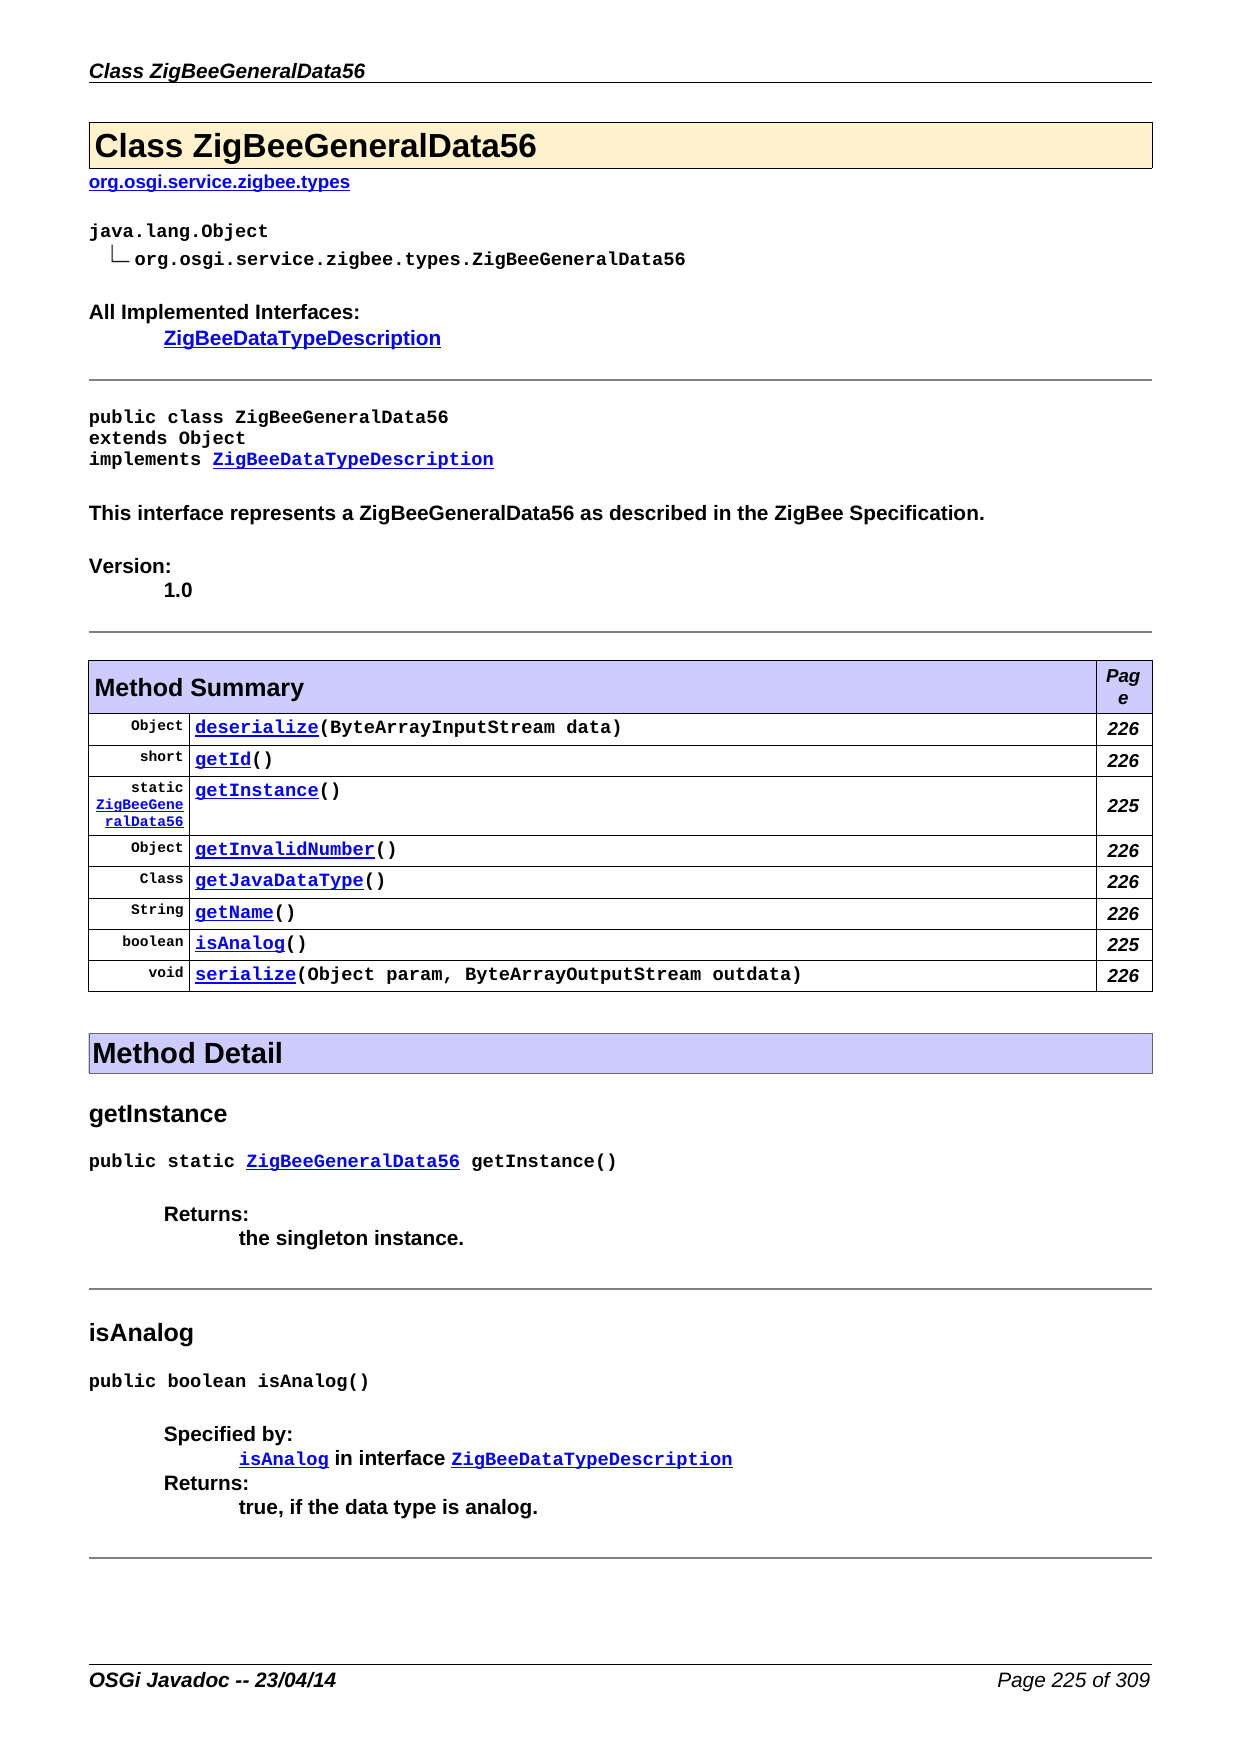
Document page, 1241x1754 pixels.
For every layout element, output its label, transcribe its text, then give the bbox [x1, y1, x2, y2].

table_cell String [89, 899, 189, 929]
table_cell getInstance() [190, 777, 1096, 835]
text public class ZigBeeGeneralData56 [88, 408, 1152, 429]
table_cell 226 [1097, 867, 1152, 898]
text This interface represents a ZigBeeGeneralData56 as described in the ZigBee Specification. [88, 501, 1152, 524]
text public boolean isAnalog() [88, 1371, 1152, 1393]
text org.osgi.service.zigbee.types.ZigBeeGeneralData56 [88, 243, 1152, 271]
table_cell 226 [1097, 714, 1152, 744]
text ZigBeeDataTypeDescription [163, 326, 1152, 350]
table_header Page [1097, 661, 1152, 713]
subtitle Class ZigBeeGeneralData56 [90, 123, 1152, 168]
text java.lang.Object [88, 222, 1152, 243]
text the singleton instance. [238, 1226, 1152, 1250]
table_cell getInvalidNumber() [190, 836, 1096, 866]
table_cell 226 [1097, 961, 1152, 991]
text org.osgi.service.zigbee.types [88, 171, 1152, 193]
table_cell void [89, 961, 189, 991]
table_cell 225 [1097, 777, 1152, 835]
table_cell isAnalog() [190, 930, 1096, 960]
text Version: [88, 554, 1152, 578]
table_cell Class [89, 867, 189, 898]
table_cell 226 [1097, 836, 1152, 866]
text public static ZigBeeGeneralData56 getInstance() [88, 1152, 1152, 1173]
subtitle Method Detail [90, 1034, 1152, 1073]
text Returns: [163, 1202, 1152, 1226]
table_cell serialize(Object param, ByteArrayOutputStream outdata) [190, 961, 1096, 991]
table_cell Object [89, 836, 189, 866]
table_cell static ZigBeeGeneralData56 [89, 777, 189, 835]
table_cell 226 [1097, 746, 1152, 776]
subtitle All Implemented Interfaces: [88, 300, 1152, 324]
table_cell 226 [1097, 899, 1152, 929]
table_cell Object [89, 714, 189, 744]
table_cell getId() [190, 746, 1096, 776]
table_cell getName() [190, 899, 1096, 929]
subtitle getInstance [88, 1099, 1152, 1128]
text 1.0 [163, 578, 1152, 602]
table_cell getJavaDataType() [190, 867, 1096, 898]
table_cell boolean [89, 930, 189, 960]
picture [111, 243, 135, 266]
table_cell deserialize(ByteArrayInputStream data) [190, 714, 1096, 744]
text isAnalog in interface ZigBeeDataTypeDescription [238, 1446, 1152, 1471]
text Returns: [163, 1471, 1152, 1495]
text implements ZigBeeDataTypeDescription [88, 450, 1152, 471]
text extends Object [88, 429, 1152, 450]
table_cell 225 [1097, 930, 1152, 960]
text true, if the data type is analog. [238, 1495, 1152, 1519]
subtitle isAnalog [88, 1318, 1152, 1347]
table_cell short [89, 746, 189, 776]
table_header Method Summary [89, 661, 1096, 713]
text Specified by: [163, 1422, 1152, 1446]
